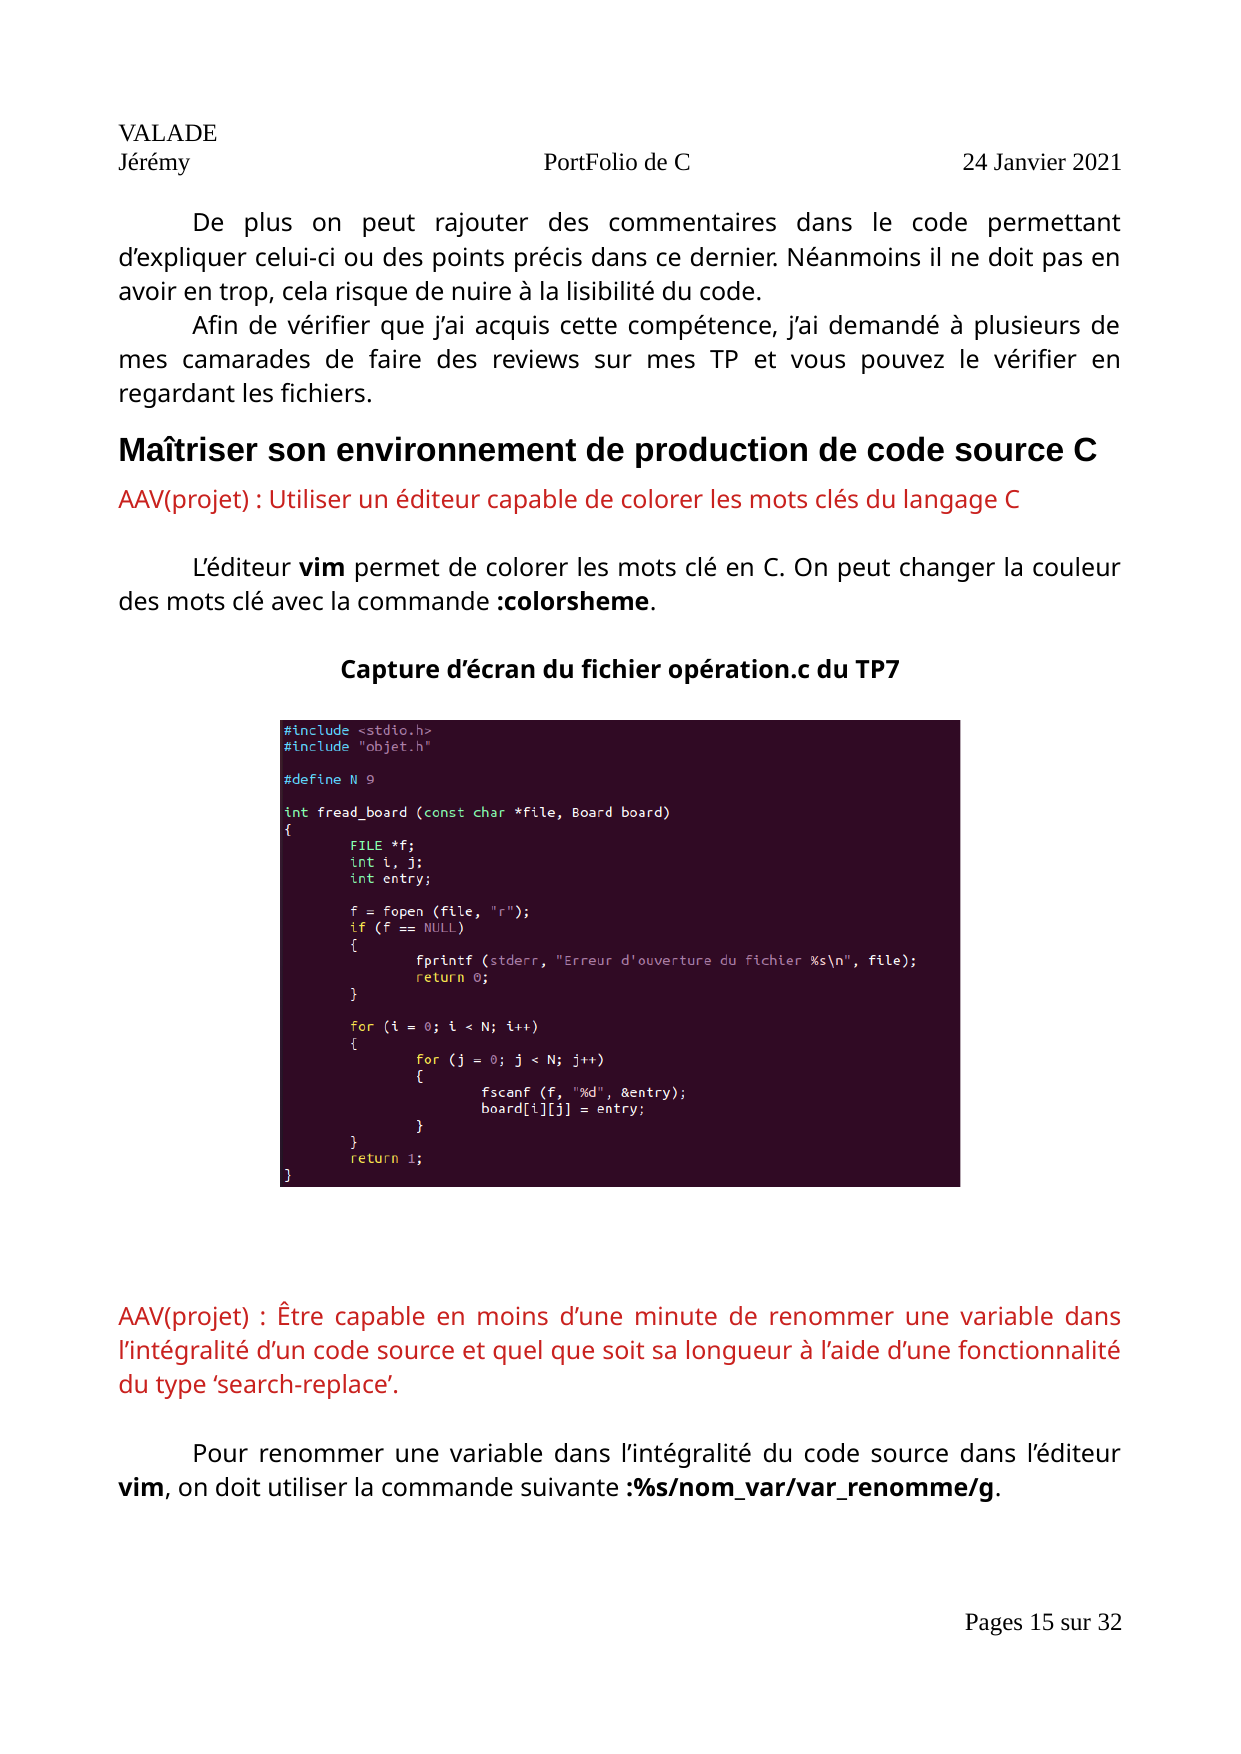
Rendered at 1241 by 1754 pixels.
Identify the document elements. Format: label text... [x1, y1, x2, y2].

text Capture d’écran du fichier opération.c du TP7 [118, 652, 1122, 686]
text De plus on peut rajouter des commentaires dans le code permettant d’expliquer celui-ci ou des points précis dans ce dernier. Néanmoins il ne doit pas en avoir en trop, cela risque de nuire à la lisibilité du code. [118, 205, 1122, 307]
text Pour renommer une variable dans l’intégralité du code source dans l’éditeur vim, on doit utiliser la commande suivante :%s/nom_var/var_renomme/g. [118, 1435, 1122, 1503]
picture [280, 720, 961, 1187]
subtitle Maîtriser son environnement de production de code source C [118, 430, 1122, 469]
text AAV(projet) : Être capable en moins d’une minute de renommer une variable dans l’intégralité d’un code source et quel que soit sa longueur à l’aide d’une fonctionnalité du type ‘search-replace’. [118, 1299, 1122, 1401]
text AAV(projet) : Utiliser un éditeur capable de colorer les mots clés du langage C [118, 481, 1122, 516]
text L’éditeur vim permet de colorer les mots clé en C. On peut changer la couleur des mots clé avec la commande :colorsheme. [118, 549, 1122, 618]
text Afin de vérifier que j’ai acquis cette compétence, j’ai demandé à plusieurs de mes camarades de faire des reviews sur mes TP et vous pouvez le vérifier en regardant les fichiers. [118, 307, 1122, 409]
